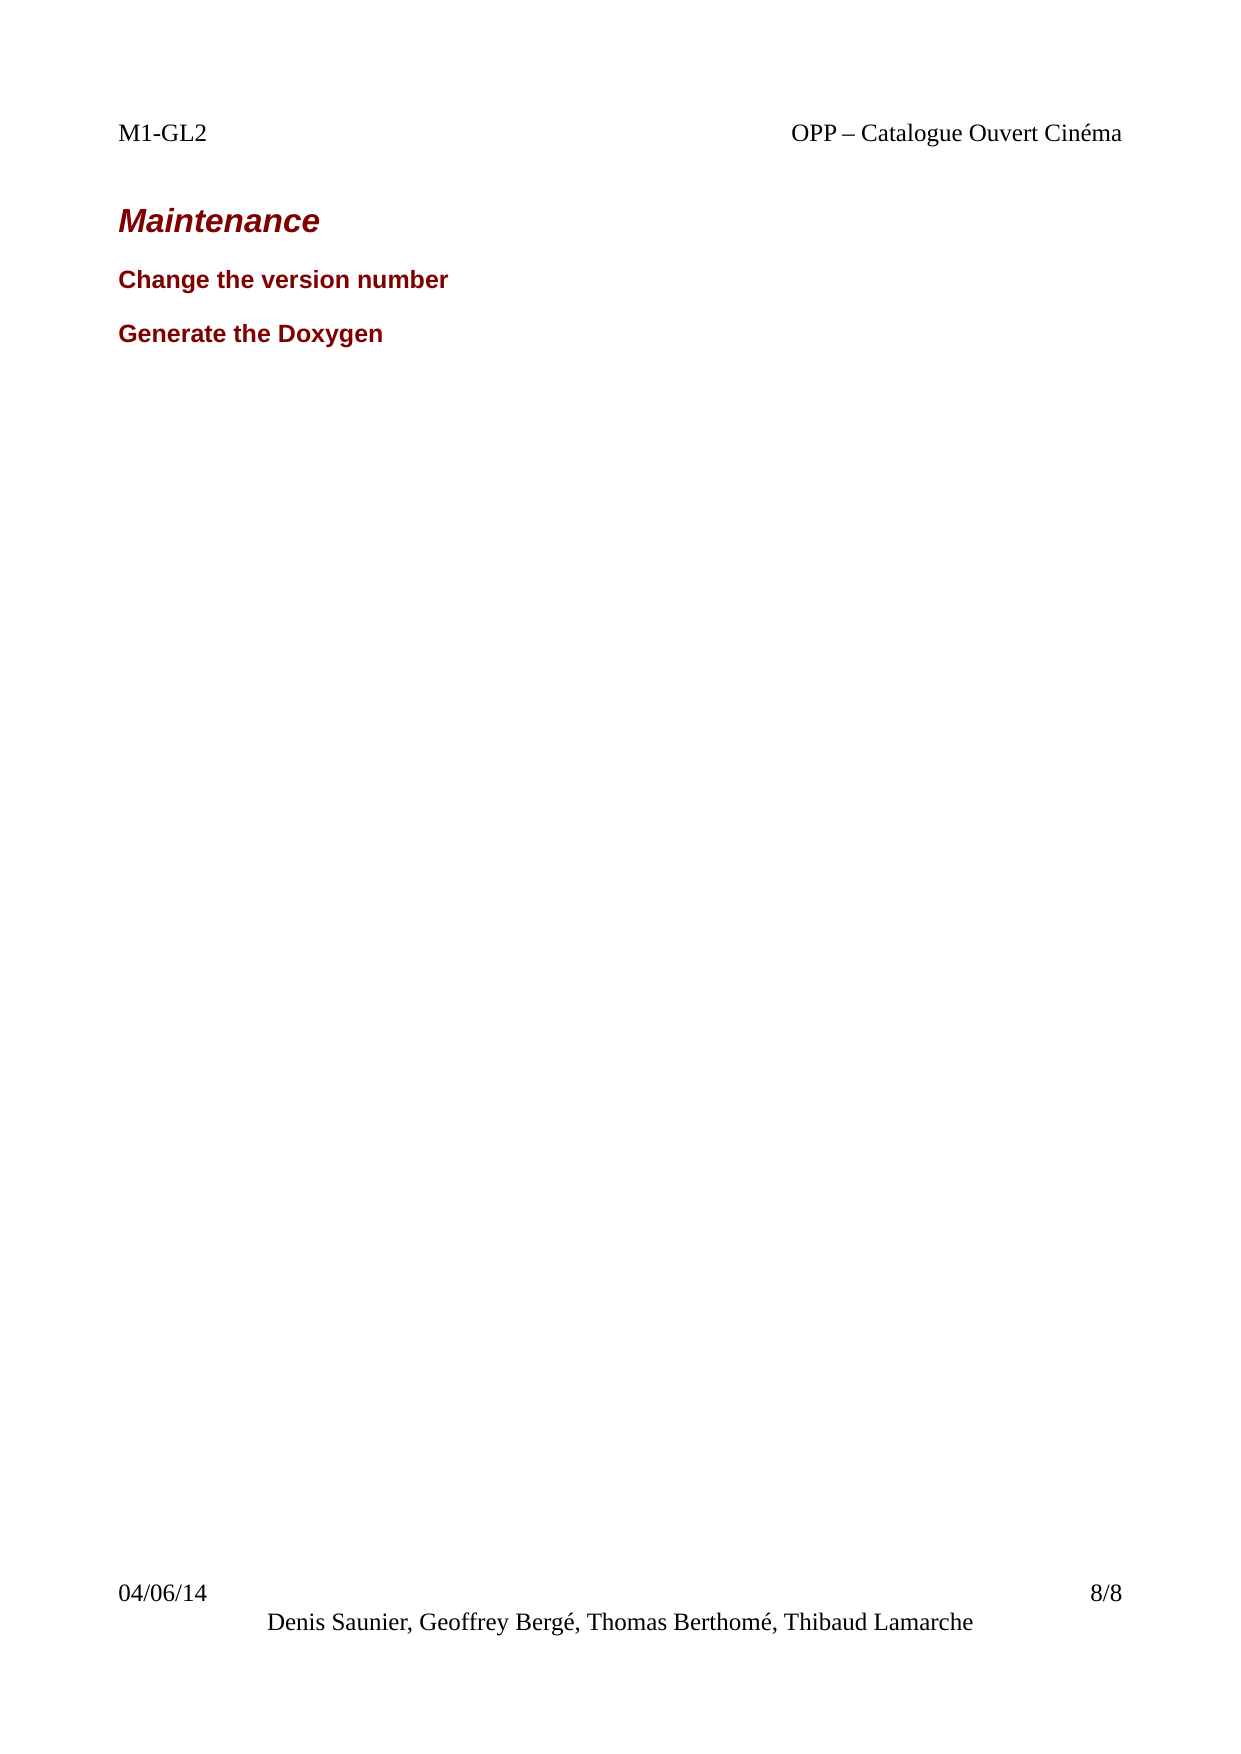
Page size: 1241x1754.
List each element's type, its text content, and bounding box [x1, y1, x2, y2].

subtitle Generate the Doxygen [118, 318, 1122, 347]
subtitle Change the version number [118, 265, 1122, 293]
subtitle Maintenance [118, 201, 1122, 240]
